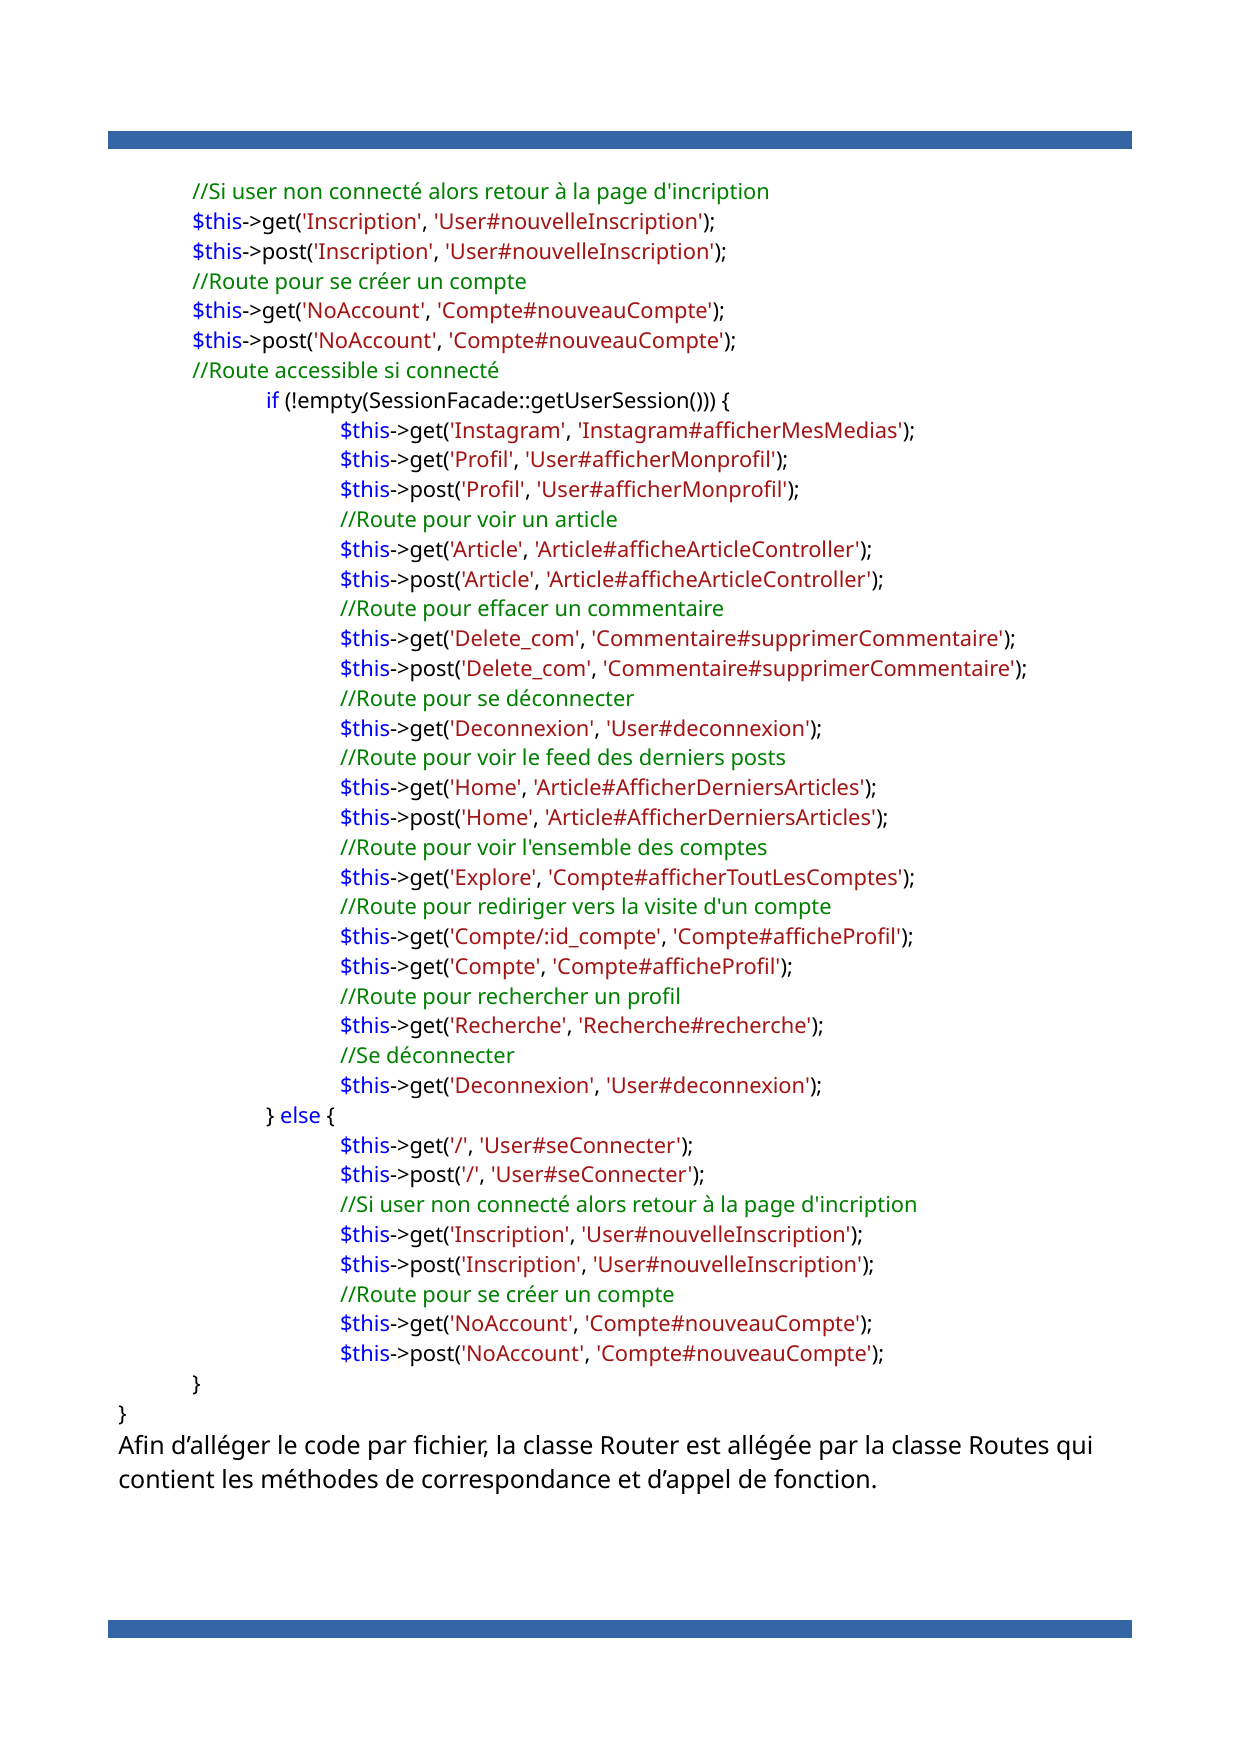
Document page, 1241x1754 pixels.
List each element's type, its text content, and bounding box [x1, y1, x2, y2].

text $this->post('NoAccount', 'Compte#nouveauCompte'); [118, 1338, 1122, 1368]
text //Si user non connecté alors retour à la page d'incription [118, 1189, 1122, 1219]
text if (!empty(SessionFacade::getUserSession())) { [118, 385, 1122, 415]
text $this->get('Article', 'Article#afficheArticleController'); [118, 534, 1122, 564]
text $this->post('Delete_com', 'Commentaire#supprimerCommentaire'); [118, 653, 1122, 683]
text $this->get('Compte/:id_compte', 'Compte#afficheProfil'); [118, 921, 1122, 951]
text //Route pour rechercher un profil [118, 981, 1122, 1011]
text $this->get('Inscription', 'User#nouvelleInscription'); [118, 206, 1122, 236]
text //Route pour rediriger vers la visite d'un compte [118, 891, 1122, 921]
text Afin d’alléger le code par fichier, la classe Router est allégée par la classe Routes qui contient les méthodes de correspondance et d’appel de fonction. [118, 1428, 1122, 1496]
text $this->get('Delete_com', 'Commentaire#supprimerCommentaire'); [118, 623, 1122, 653]
text $this->get('Instagram', 'Instagram#afficherMesMedias'); [118, 415, 1122, 444]
text $this->get('Inscription', 'User#nouvelleInscription'); [118, 1219, 1122, 1249]
text $this->post('Inscription', 'User#nouvelleInscription'); [118, 236, 1122, 266]
text //Route pour se créer un compte [118, 1279, 1122, 1308]
text //Route accessible si connecté [118, 355, 1122, 385]
text //Route pour se créer un compte [118, 266, 1122, 296]
text //Si user non connecté alors retour à la page d'incription [118, 176, 1122, 206]
text //Route pour voir l'ensemble des comptes [118, 832, 1122, 862]
text $this->get('Explore', 'Compte#afficherToutLesComptes'); [118, 862, 1122, 891]
text $this->get('Compte', 'Compte#afficheProfil'); [118, 951, 1122, 981]
text //Route pour effacer un commentaire [118, 593, 1122, 623]
text $this->post('Article', 'Article#afficheArticleController'); [118, 564, 1122, 593]
text $this->get('Recherche', 'Recherche#recherche'); [118, 1011, 1122, 1040]
text $this->get('NoAccount', 'Compte#nouveauCompte'); [118, 1308, 1122, 1338]
text } [118, 1368, 1122, 1398]
text $this->post('Profil', 'User#afficherMonprofil'); [118, 474, 1122, 504]
text $this->get('Deconnexion', 'User#deconnexion'); [118, 1070, 1122, 1100]
text $this->get('Profil', 'User#afficherMonprofil'); [118, 444, 1122, 474]
text $this->get('Home', 'Article#AfficherDerniersArticles'); [118, 772, 1122, 802]
text //Route pour voir le feed des derniers posts [118, 742, 1122, 772]
text } [118, 1398, 1122, 1428]
text $this->get('Deconnexion', 'User#deconnexion'); [118, 713, 1122, 742]
text $this->post('NoAccount', 'Compte#nouveauCompte'); [118, 325, 1122, 355]
text //Route pour se déconnecter [118, 683, 1122, 713]
text } else { [118, 1100, 1122, 1130]
text $this->get('/', 'User#seConnecter'); [118, 1130, 1122, 1159]
text //Se déconnecter [118, 1040, 1122, 1070]
text $this->post('Inscription', 'User#nouvelleInscription'); [118, 1249, 1122, 1279]
text $this->post('/', 'User#seConnecter'); [118, 1159, 1122, 1189]
text //Route pour voir un article [118, 504, 1122, 534]
text $this->get('NoAccount', 'Compte#nouveauCompte'); [118, 296, 1122, 325]
text $this->post('Home', 'Article#AfficherDerniersArticles'); [118, 802, 1122, 832]
